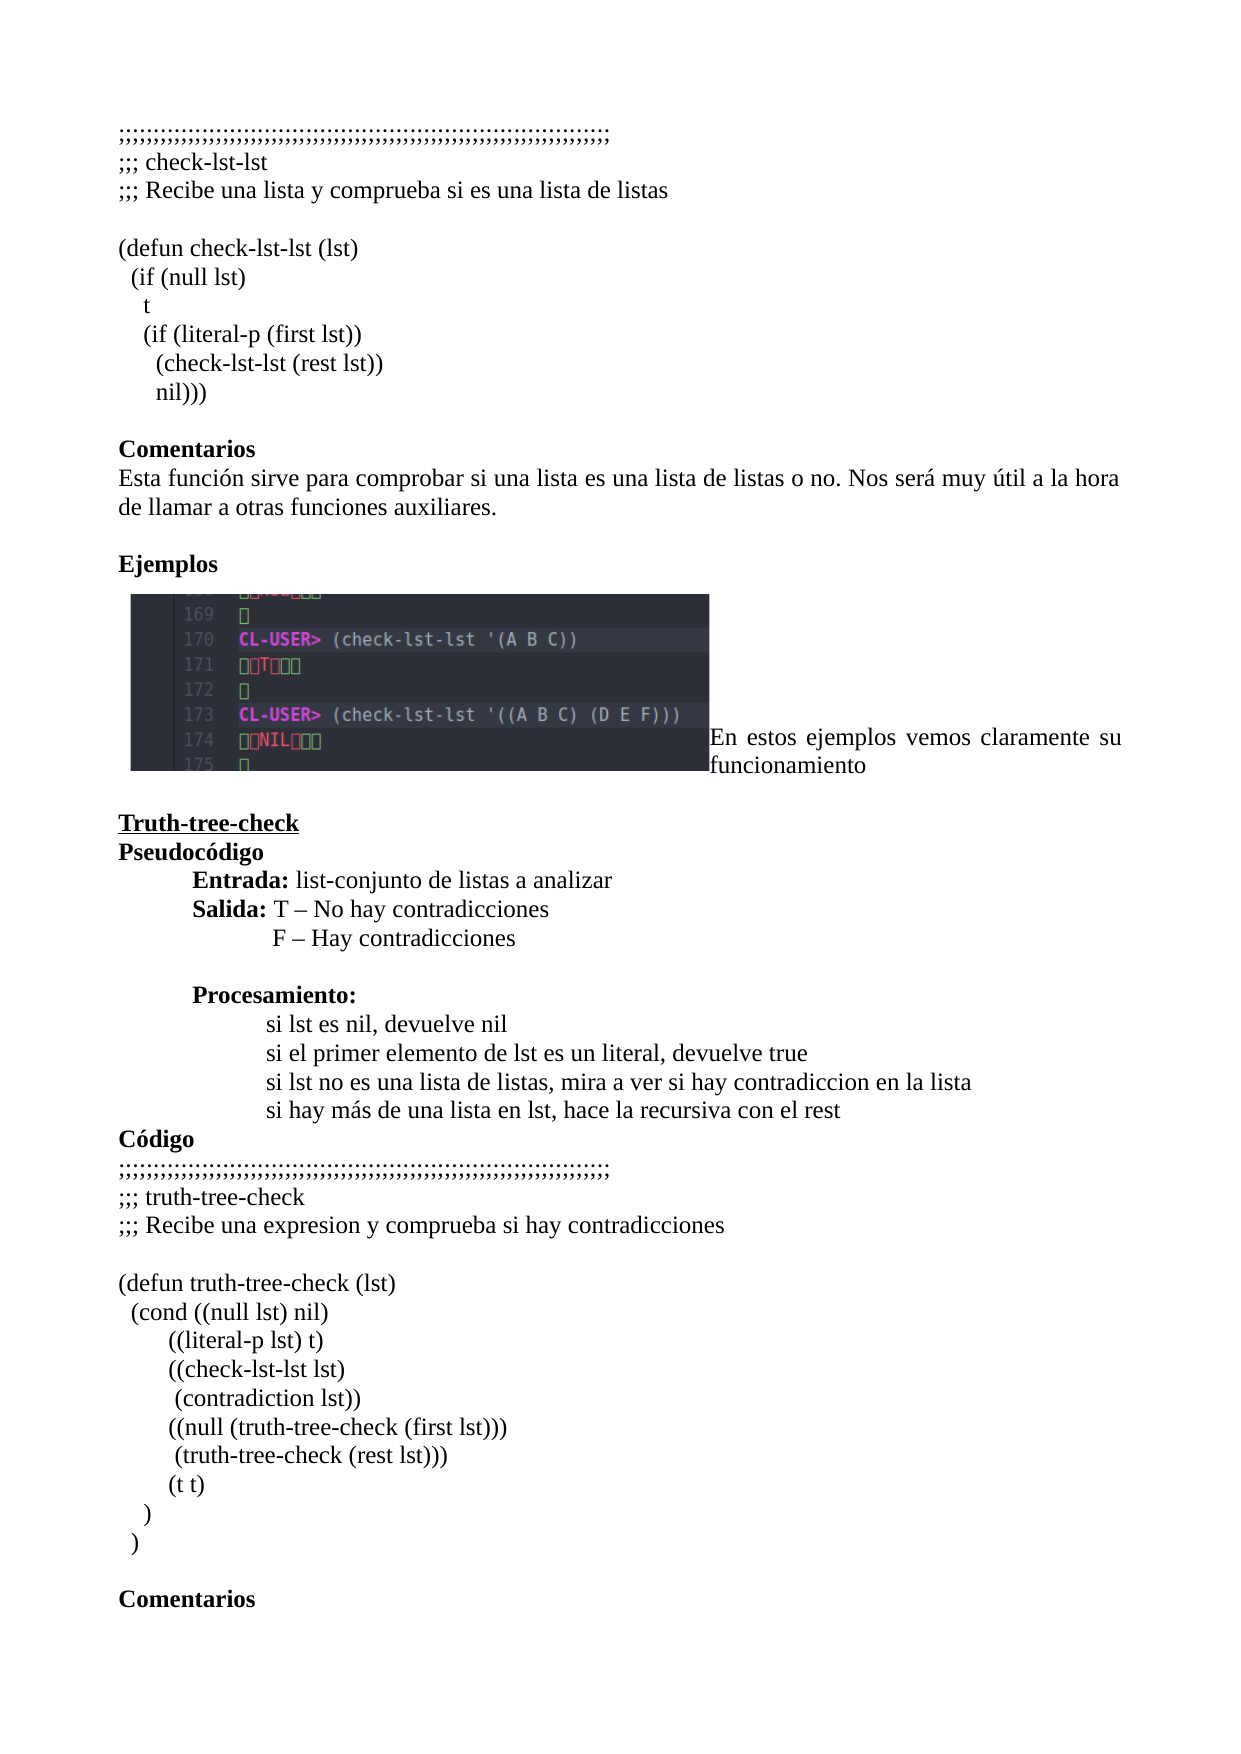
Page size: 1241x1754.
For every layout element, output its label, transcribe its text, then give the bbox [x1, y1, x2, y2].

text Esta función sirve para comprobar si una lista es una lista de listas o no. Nos será muy útil a la hora de llamar a otras funciones auxiliares. [118, 463, 1122, 521]
text ;;;;;;;;;;;;;;;;;;;;;;;;;;;;;;;;;;;;;;;;;;;;;;;;;;;;;;;;;;;;;;;;;;;;;;; [118, 1153, 1122, 1182]
text Pseudocódigo [118, 837, 1122, 866]
text ;;; truth-tree-check [118, 1182, 1122, 1211]
text (defun check-lst-lst (lst) [118, 233, 1122, 262]
text nil))) [118, 377, 1122, 406]
text ((null (truth-tree-check (first lst))) [118, 1412, 1122, 1441]
text si lst no es una lista de listas, mira a ver si hay contradiccion en la lista [118, 1067, 1122, 1096]
text ) [118, 1527, 1122, 1556]
text Ejemplos [118, 549, 1122, 578]
text Procesamiento: [118, 981, 1122, 1009]
text t [118, 291, 1122, 319]
text ) [118, 1498, 1122, 1527]
text ((check-lst-lst lst) [118, 1354, 1122, 1383]
text ((literal-p lst) t) [118, 1326, 1122, 1354]
text (if (null lst) [118, 262, 1122, 291]
text ;;;;;;;;;;;;;;;;;;;;;;;;;;;;;;;;;;;;;;;;;;;;;;;;;;;;;;;;;;;;;;;;;;;;;;; [118, 118, 1122, 147]
text Salida: T – No hay contradicciones [118, 894, 1122, 923]
text Entrada: list-conjunto de listas a analizar [118, 866, 1122, 894]
text ;;; check-lst-lst [118, 147, 1122, 176]
text F – Hay contradicciones [118, 923, 1122, 952]
text (defun truth-tree-check (lst) [118, 1268, 1122, 1297]
text (contradiction lst)) [118, 1383, 1122, 1412]
text si el primer elemento de lst es un literal, devuelve true [118, 1038, 1122, 1067]
text En estos ejemplos vemos claramente su funcionamiento [118, 722, 1122, 779]
text si lst es nil, devuelve nil [118, 1009, 1122, 1038]
text (t t) [118, 1469, 1122, 1498]
text (if (literal-p (first lst)) [118, 319, 1122, 348]
text (check-lst-lst (rest lst)) [118, 348, 1122, 377]
text Comentarios [118, 434, 1122, 463]
text (cond ((null lst) nil) [118, 1297, 1122, 1326]
text Truth-tree-check [118, 808, 1122, 837]
text si hay más de una lista en lst, hace la recursiva con el rest [118, 1096, 1122, 1124]
text Código [118, 1124, 1122, 1153]
text ;;; Recibe una expresion y comprueba si hay contradicciones [118, 1211, 1122, 1239]
text ;;; Recibe una lista y comprueba si es una lista de listas [118, 176, 1122, 204]
text (truth-tree-check (rest lst))) [118, 1441, 1122, 1469]
text Comentarios [118, 1584, 1122, 1613]
picture [415, 741, 710, 771]
